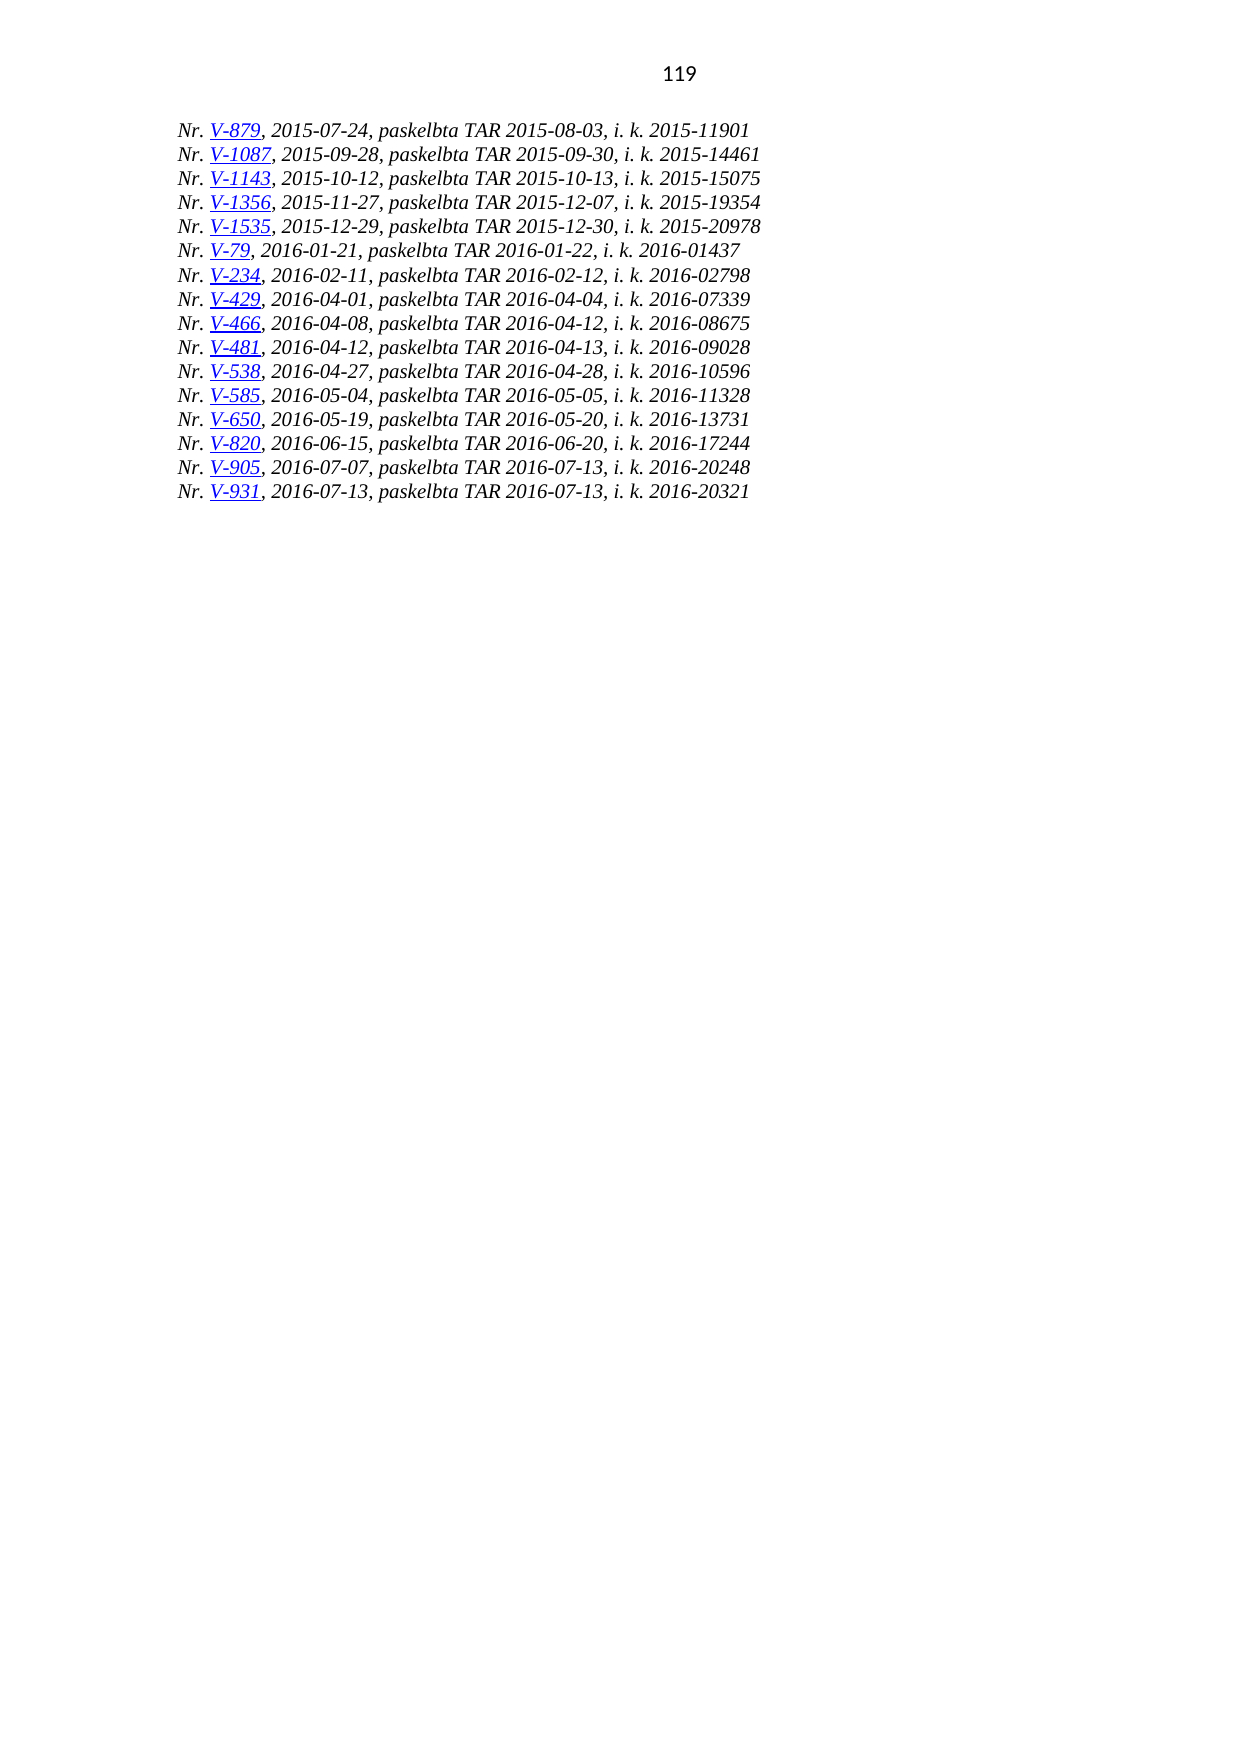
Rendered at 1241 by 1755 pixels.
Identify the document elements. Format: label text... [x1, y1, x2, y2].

text Nr. V-650, 2016-05-19, paskelbta TAR 2016-05-20, i. k. 2016-13731 [177, 407, 1181, 431]
text Nr. V-820, 2016-06-15, paskelbta TAR 2016-06-20, i. k. 2016-17244 [177, 431, 1181, 455]
text Nr. V-538, 2016-04-27, paskelbta TAR 2016-04-28, i. k. 2016-10596 [177, 359, 1181, 383]
text Nr. V-234, 2016-02-11, paskelbta TAR 2016-02-12, i. k. 2016-02798 [177, 262, 1181, 287]
text Nr. V-879, 2015-07-24, paskelbta TAR 2015-08-03, i. k. 2015-11901 [177, 118, 1181, 142]
text Nr. V-79, 2016-01-21, paskelbta TAR 2016-01-22, i. k. 2016-01437 [177, 238, 1181, 262]
text Nr. V-1143, 2015-10-12, paskelbta TAR 2015-10-13, i. k. 2015-15075 [177, 166, 1181, 190]
text Nr. V-931, 2016-07-13, paskelbta TAR 2016-07-13, i. k. 2016-20321 [177, 479, 1181, 503]
text Nr. V-1535, 2015-12-29, paskelbta TAR 2015-12-30, i. k. 2015-20978 [177, 214, 1181, 238]
text Nr. V-905, 2016-07-07, paskelbta TAR 2016-07-13, i. k. 2016-20248 [177, 455, 1181, 479]
text Nr. V-481, 2016-04-12, paskelbta TAR 2016-04-13, i. k. 2016-09028 [177, 335, 1181, 359]
text Nr. V-466, 2016-04-08, paskelbta TAR 2016-04-12, i. k. 2016-08675 [177, 311, 1181, 335]
text Nr. V-429, 2016-04-01, paskelbta TAR 2016-04-04, i. k. 2016-07339 [177, 287, 1181, 311]
text Nr. V-585, 2016-05-04, paskelbta TAR 2016-05-05, i. k. 2016-11328 [177, 383, 1181, 407]
text Nr. V-1087, 2015-09-28, paskelbta TAR 2015-09-30, i. k. 2015-14461 [177, 142, 1181, 166]
text Nr. V-1356, 2015-11-27, paskelbta TAR 2015-12-07, i. k. 2015-19354 [177, 190, 1181, 214]
